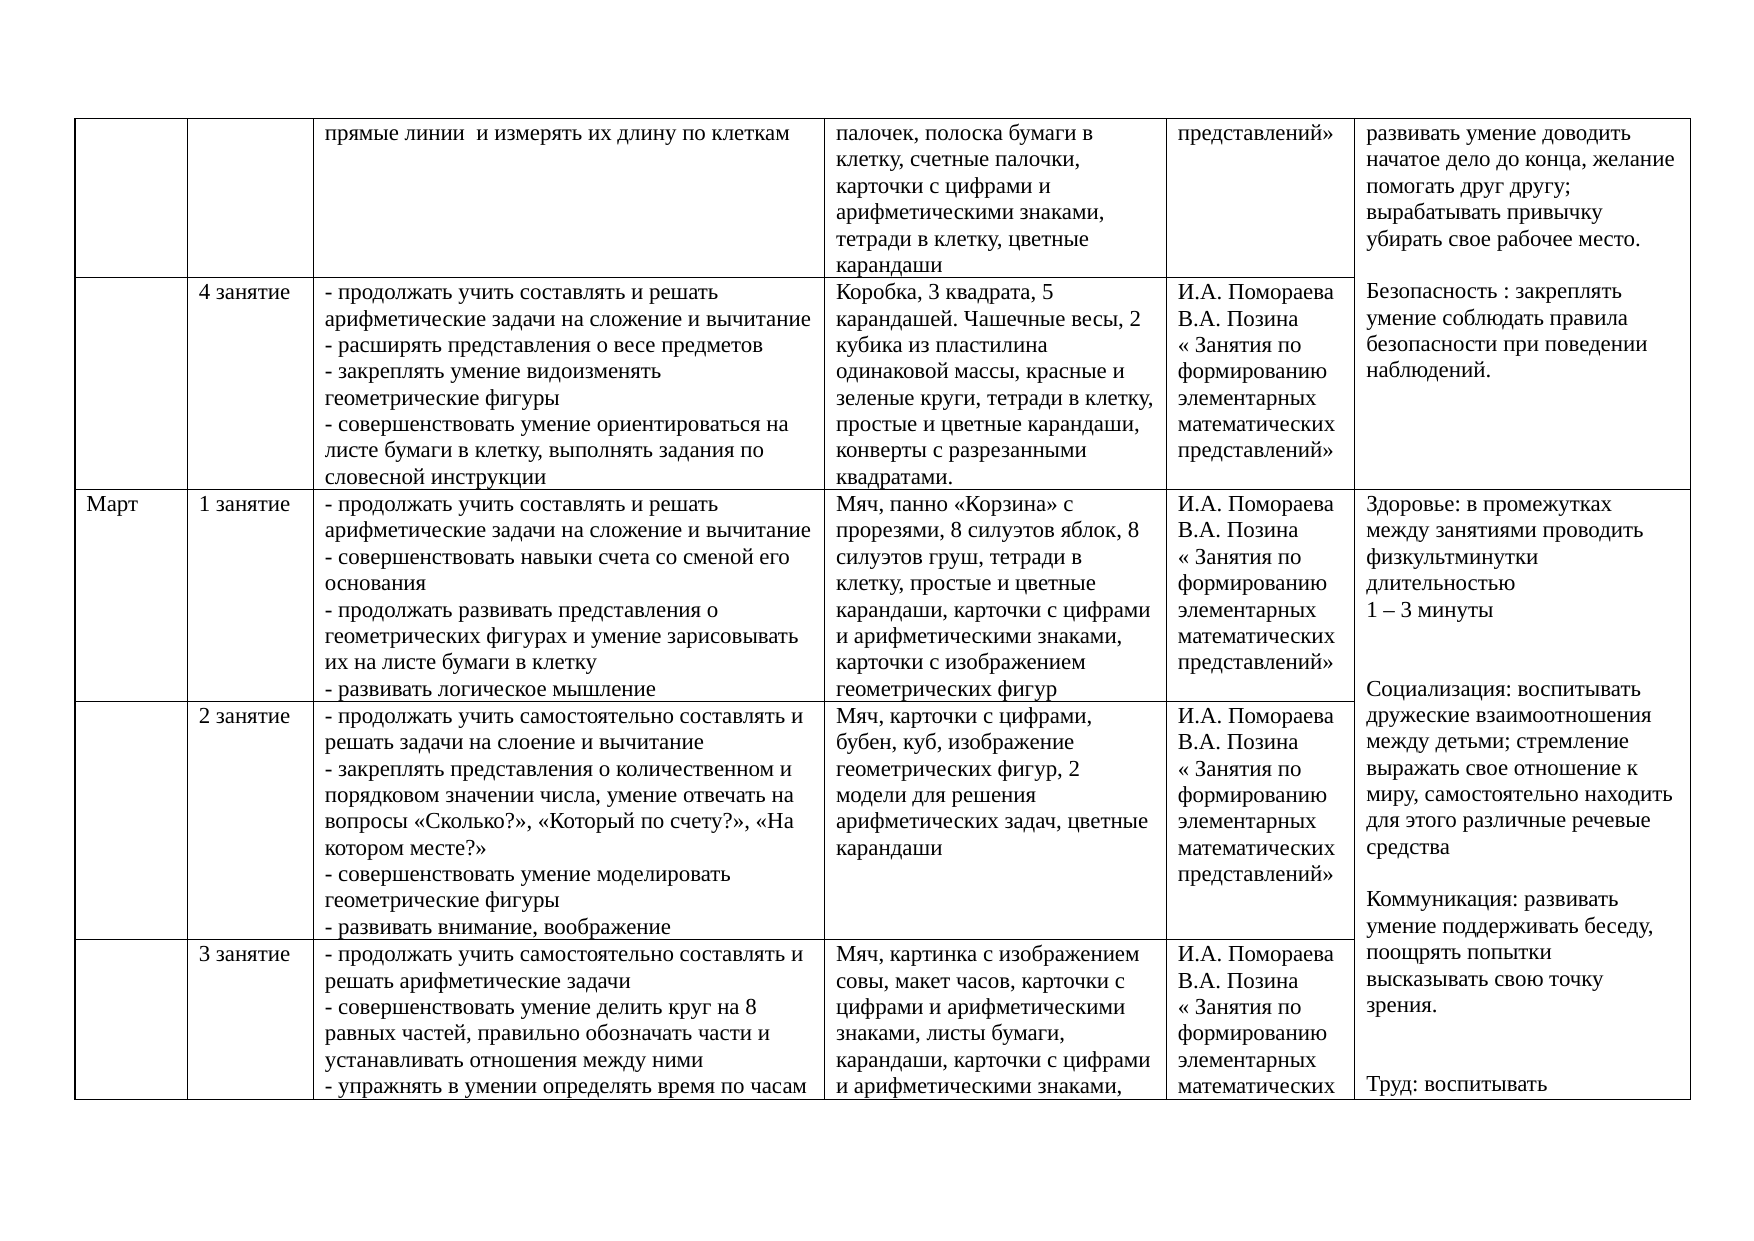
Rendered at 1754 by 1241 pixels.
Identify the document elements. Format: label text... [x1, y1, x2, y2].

table_cell Здоровье: в промежутках между занятиями проводить физкультминутки длительностью 1 – 3 минуты Социализация: воспитывать дружеские взаимоотношения между детьми; стремление выражать свое отношение к миру, самостоятельно находить для этого различные речевые средства Коммуникация: развивать умение поддерживать беседу, поощрять попытки высказывать свою точку зрения. Труд: воспитывать [1355, 490, 1690, 1098]
table_cell [188, 119, 313, 277]
table_cell развивать умение доводить начатое дело до конца, желание помогать друг другу; вырабатывать привычку убирать свое рабочее место. Безопасность : закреплять умение соблюдать правила безопасности при поведении наблюдений. [1355, 119, 1690, 489]
table_cell 1 занятие [188, 490, 313, 701]
table_cell представлений» [1167, 119, 1354, 277]
table_cell [76, 702, 187, 939]
table_cell - продолжать учить самостоятельно составлять и решать задачи на слоение и вычитание - закреплять представления о количественном и порядковом значении числа, умение отвечать на вопросы «Сколько?», «Который по счету?», «На котором месте?» - совершенствовать умение моделировать геометрические фигуры - развивать внимание, воображение [314, 702, 824, 939]
table_cell - продолжать учить составлять и решать арифметические задачи на сложение и вычитание - совершенствовать навыки счета со сменой его основания - продолжать развивать представления о геометрических фигурах и умение зарисовывать их на листе бумаги в клетку - развивать логическое мышление [314, 490, 824, 701]
table_cell Мяч, панно «Корзина» с прорезями, 8 силуэтов яблок, 8 силуэтов груш, тетради в клетку, простые и цветные карандаши, карточки с цифрами и арифметическими знаками, карточки с изображением геометрических фигур [825, 490, 1166, 701]
table_cell - продолжать учить составлять и решать арифметические задачи на сложение и вычитание - расширять представления о весе предметов - закреплять умение видоизменять геометрические фигуры - совершенствовать умение ориентироваться на листе бумаги в клетку, выполнять задания по словесной инструкции [314, 278, 824, 489]
table_cell И.А. Помораева В.А. Позина « Занятия по формированию элементарных математических представлений» [1167, 278, 1354, 489]
table_cell прямые линии и измерять их длину по клеткам [314, 119, 824, 277]
table_cell палочек, полоска бумаги в клетку, счетные палочки, карточки с цифрами и арифметическими знаками, тетради в клетку, цветные карандаши [825, 119, 1166, 277]
table_cell 2 занятие [188, 702, 313, 939]
table_cell [76, 278, 187, 489]
table_cell И.А. Помораева В.А. Позина « Занятия по формированию элементарных математических представлений» [1167, 702, 1354, 939]
table_cell Март [76, 490, 187, 701]
table_cell 4 занятие [188, 278, 313, 489]
table_cell [76, 940, 187, 1098]
table_cell [76, 119, 187, 277]
table_cell И.А. Помораева В.А. Позина « Занятия по формированию элементарных математических [1167, 940, 1354, 1098]
table_cell - продолжать учить самостоятельно составлять и решать арифметические задачи - совершенствовать умение делить круг на 8 равных частей, правильно обозначать части и устанавливать отношения между ними - упражнять в умении определять время по часам [314, 940, 824, 1098]
table_cell Коробка, 3 квадрата, 5 карандашей. Чашечные весы, 2 кубика из пластилина одинаковой массы, красные и зеленые круги, тетради в клетку, простые и цветные карандаши, конверты с разрезанными квадратами. [825, 278, 1166, 489]
table_cell Мяч, карточки с цифрами, бубен, куб, изображение геометрических фигур, 2 модели для решения арифметических задач, цветные карандаши [825, 702, 1166, 939]
table_cell 3 занятие [188, 940, 313, 1098]
table_cell Мяч, картинка с изображением совы, макет часов, карточки с цифрами и арифметическими знаками, листы бумаги, карандаши, карточки с цифрами и арифметическими знаками, [825, 940, 1166, 1098]
table_cell И.А. Помораева В.А. Позина « Занятия по формированию элементарных математических представлений» [1167, 490, 1354, 701]
